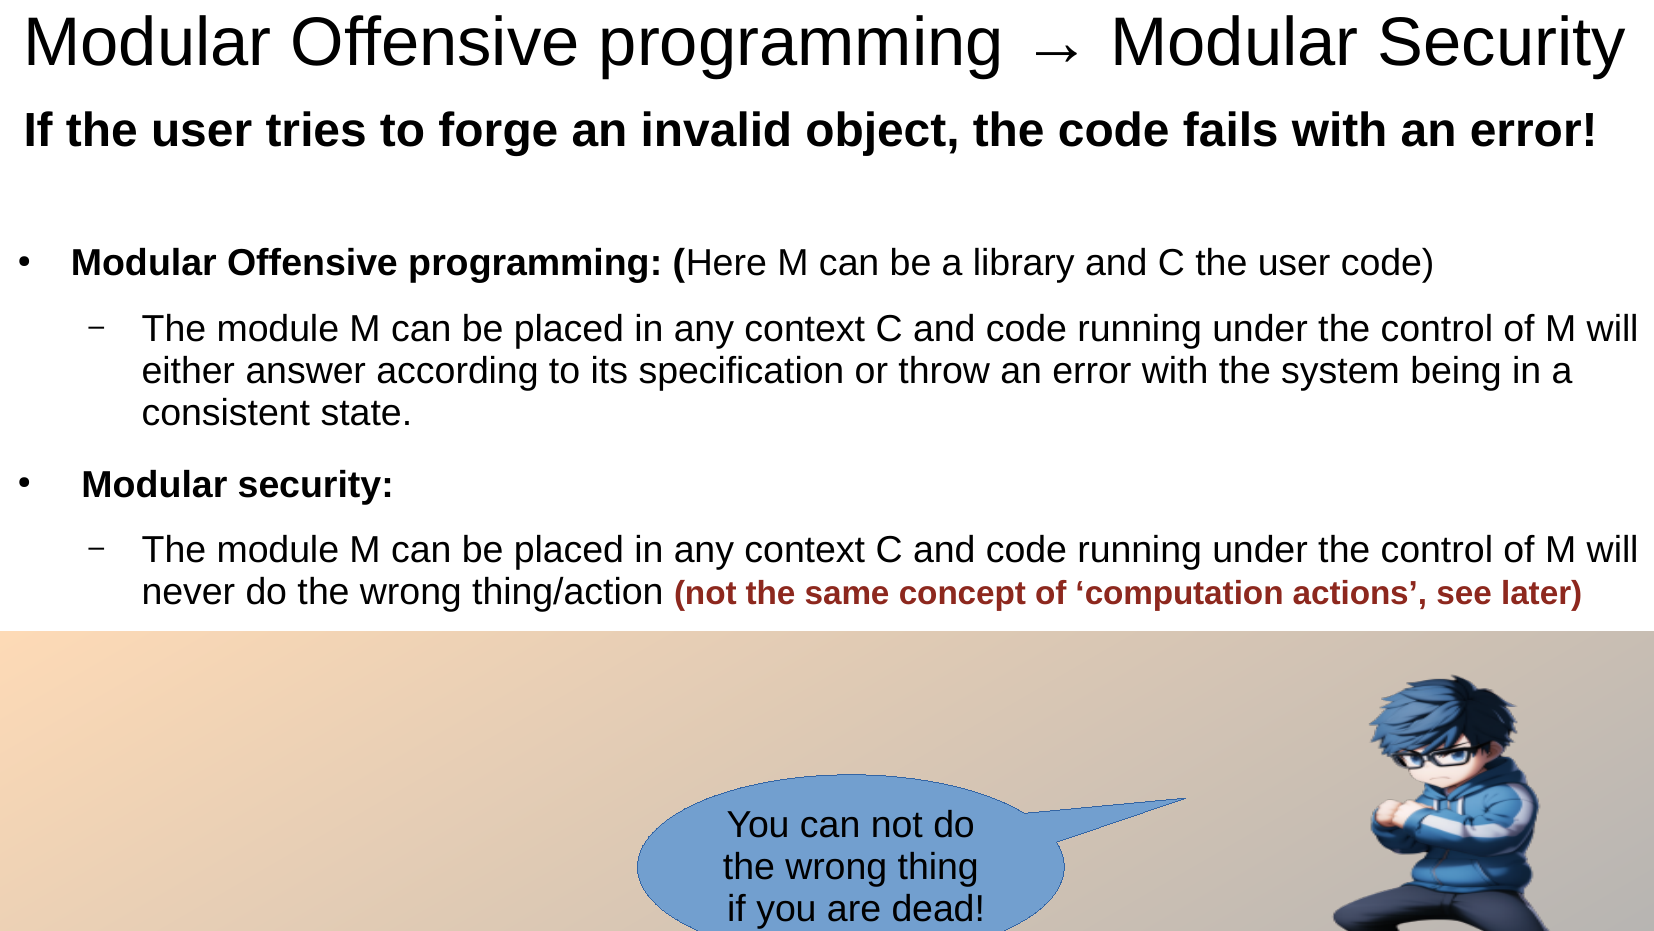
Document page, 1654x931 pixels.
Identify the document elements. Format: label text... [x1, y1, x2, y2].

title Modular Offensive programming → Modular Security If the user tries to forge an invalid object, the code fails with an error! [0, 0, 1654, 213]
text_box You can not do the wrong thing if you are dead! [637, 774, 1186, 931]
picture [1197, 602, 1654, 931]
list Modular Offensive programming: (Here M can be a library and C the user code) The module M can be placed in any context C and code running under the control of M will either answer according to its specification or throw an error with the system being in a consistent state. Modular security: The module M can be placed in any context C and code running under the control of M will never do the wrong thing/action (not the same concept of ‘computation actions’, see later) Contrasting forces / My hope: [SCP Dec 2022] Certainty of constraints → up to uncompromised root Simplicity to express constraints → just write code checking your constraints Range of expressible constraints → must be expressible from the object ROG [0, 213, 1642, 631]
text_box [0, 631, 1197, 931]
